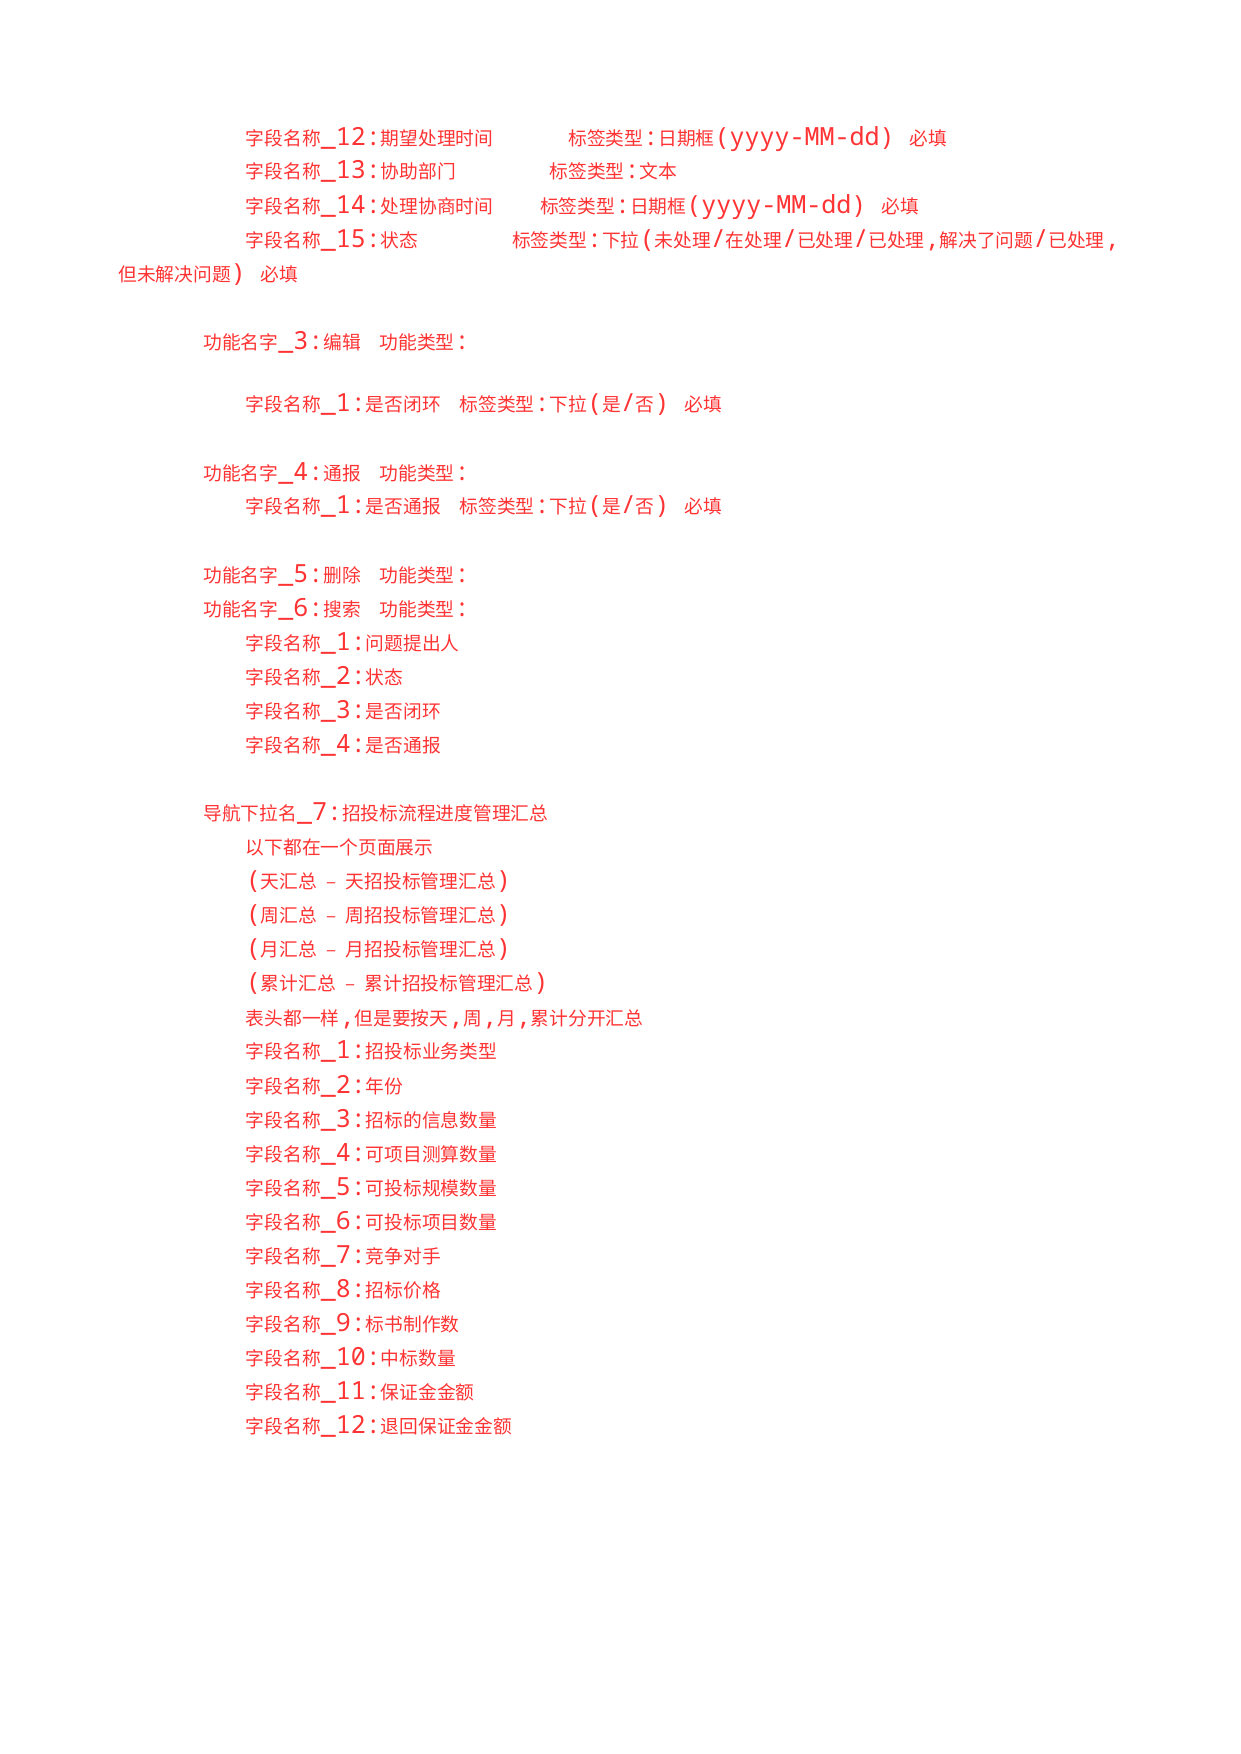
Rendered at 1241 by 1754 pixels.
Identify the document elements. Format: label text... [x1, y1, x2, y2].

text (月汇总 – 月招投标管理汇总) [118, 930, 1122, 964]
text 字段名称_1:是否通报 标签类型:下拉(是/否) 必填 [118, 487, 1122, 521]
text 字段名称_13:协助部门 标签类型:文本 [118, 152, 1122, 186]
text 以下都在一个页面展示 [118, 828, 1122, 862]
text 字段名称_1:问题提出人 [118, 623, 1122, 657]
text 字段名称_7:竞争对手 [118, 1237, 1122, 1271]
text 功能名字_5:删除 功能类型: [118, 555, 1122, 589]
text (周汇总 – 周招投标管理汇总) [118, 896, 1122, 930]
text 字段名称_3:招标的信息数量 [118, 1100, 1122, 1134]
text (累计汇总 – 累计招投标管理汇总) [118, 964, 1122, 998]
text 字段名称_2:状态 [118, 657, 1122, 692]
text 字段名称_14:处理协商时间 标签类型:日期框(yyyy-MM-dd) 必填 [118, 186, 1122, 220]
text 导航下拉名_7:招投标流程进度管理汇总 [118, 794, 1122, 828]
text 字段名称_1:是否闭环 标签类型:下拉(是/否) 必填 [118, 385, 1122, 419]
text 字段名称_12:期望处理时间 标签类型:日期框(yyyy-MM-dd) 必填 [118, 118, 1122, 152]
text 字段名称_2:年份 [118, 1066, 1122, 1100]
text 字段名称_9:标书制作数 [118, 1305, 1122, 1339]
text 字段名称_15:状态 标签类型:下拉(未处理/在处理/已处理/已处理,解决了问题/已处理,但未解决问题) 必填 [118, 220, 1122, 288]
text 字段名称_5:可投标规模数量 [118, 1168, 1122, 1202]
text 字段名称_8:招标价格 [118, 1271, 1122, 1305]
text 字段名称_6:可投标项目数量 [118, 1202, 1122, 1237]
text 字段名称_4:可项目测算数量 [118, 1134, 1122, 1168]
text 字段名称_4:是否通报 [118, 726, 1122, 760]
text 功能名字_3:编辑 功能类型: [118, 322, 1122, 357]
text 字段名称_10:中标数量 [118, 1339, 1122, 1373]
text 字段名称_3:是否闭环 [118, 692, 1122, 726]
text 功能名字_4:通报 功能类型: [118, 453, 1122, 487]
text 字段名称_1:招投标业务类型 [118, 1032, 1122, 1066]
text 字段名称_12:退回保证金金额 [118, 1407, 1122, 1441]
text (天汇总 – 天招投标管理汇总) [118, 862, 1122, 896]
text 字段名称_11:保证金金额 [118, 1373, 1122, 1407]
text 表头都一样,但是要按天,周,月,累计分开汇总 [118, 998, 1122, 1032]
text 功能名字_6:搜索 功能类型: [118, 589, 1122, 623]
